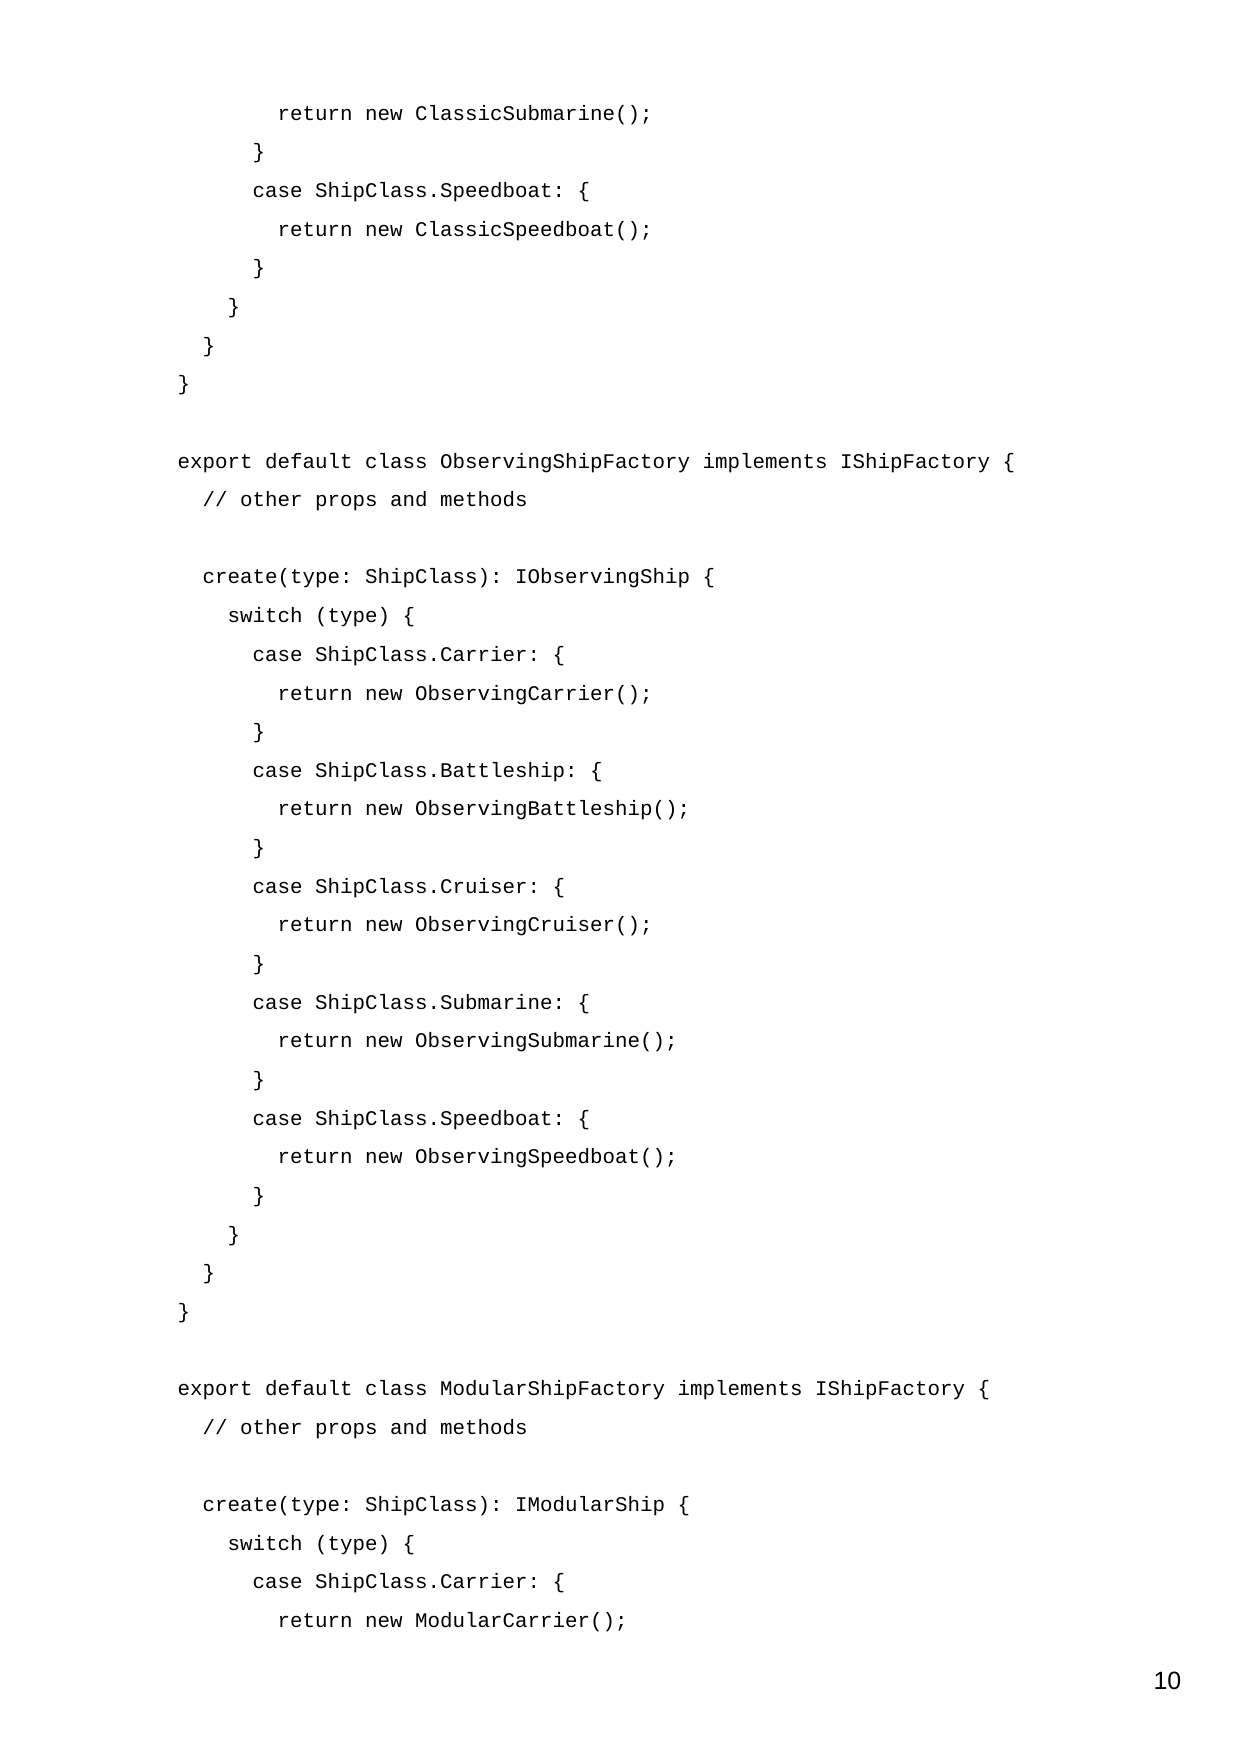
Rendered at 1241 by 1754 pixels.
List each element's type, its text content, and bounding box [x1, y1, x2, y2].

text } [177, 1185, 1181, 1208]
text return new ObservingSpeedboat(); [177, 1146, 1181, 1170]
text case ShipClass.Carrier: { [177, 1571, 1181, 1595]
text create(type: ShipClass): IObservingShip { [177, 567, 1181, 590]
text } [177, 296, 1181, 320]
text case ShipClass.Submarine: { [177, 992, 1181, 1015]
text } [177, 721, 1181, 745]
text case ShipClass.Speedboat: { [177, 180, 1181, 204]
text } [177, 1262, 1181, 1286]
text } [177, 257, 1181, 281]
text } [177, 373, 1181, 397]
text create(type: ShipClass): IModularShip { [177, 1494, 1181, 1518]
text return new ModularCarrier(); [177, 1610, 1181, 1634]
text } [177, 953, 1181, 977]
text // other props and methods [177, 1417, 1181, 1440]
text case ShipClass.Cruiser: { [177, 876, 1181, 899]
text return new ObservingSubmarine(); [177, 1030, 1181, 1054]
text } [177, 141, 1181, 165]
text switch (type) { [177, 605, 1181, 629]
text } [177, 1223, 1181, 1247]
text case ShipClass.Carrier: { [177, 644, 1181, 667]
text return new ClassicSpeedboat(); [177, 219, 1181, 242]
text } [177, 335, 1181, 358]
text return new ObservingCarrier(); [177, 682, 1181, 706]
text } [177, 837, 1181, 861]
text } [177, 1069, 1181, 1093]
text case ShipClass.Battleship: { [177, 760, 1181, 783]
text export default class ModularShipFactory implements IShipFactory { [177, 1378, 1181, 1402]
text // other props and methods [177, 489, 1181, 513]
text return new ObservingCruiser(); [177, 914, 1181, 938]
text case ShipClass.Speedboat: { [177, 1108, 1181, 1131]
text export default class ObservingShipFactory implements IShipFactory { [177, 451, 1181, 474]
text switch (type) { [177, 1533, 1181, 1556]
text return new ObservingBattleship(); [177, 798, 1181, 822]
text return new ClassicSubmarine(); [177, 103, 1181, 126]
text } [177, 1301, 1181, 1324]
